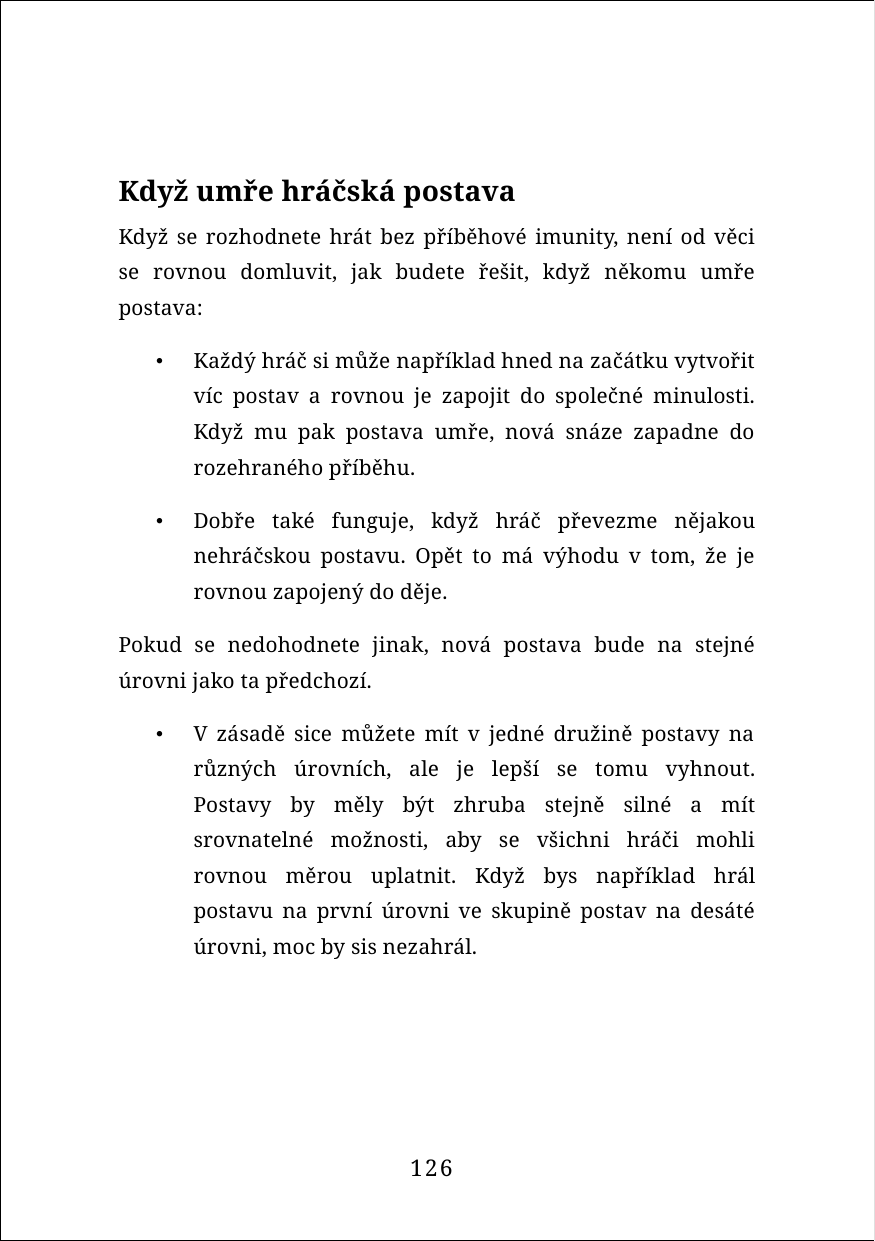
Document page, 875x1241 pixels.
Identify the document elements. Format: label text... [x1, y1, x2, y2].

text Pokud se nedohodnete jinak, nová postava bude na stejné úrovni jako ta předchozí. [118, 630, 756, 694]
list V zásadě sice můžete mít v jedné družině postavy na různých úrovních, ale je lepší se tomu vyhnout. Postavy by měly být zhruba stejně silné a mít srovnatelné možnosti, aby se všichni hráči mohli rovnou měrou uplatnit. Když bys například hrál postavu na první úrovni ve skupině postav na desáté úrovni, moc by sis nezahrál. [156, 719, 756, 961]
list Každý hráč si může například hned na začátku vytvořit víc postav a rovnou je zapojit do společné minulosti. Když mu pak postava umře, nová snáze zapadne do rozehraného příběhu. [156, 346, 756, 481]
subtitle Když umře hráčská postava [118, 172, 756, 210]
list Dobře také funguje, když hráč převezme nějakou nehráčskou postavu. Opět to má výhodu v tom, že je rovnou zapojený do děje. [156, 506, 756, 605]
text Když se rozhodnete hrát bez příběhové imunity, není od věci se rovnou domluvit, jak budete řešit, když někomu umře postava: [118, 222, 756, 321]
